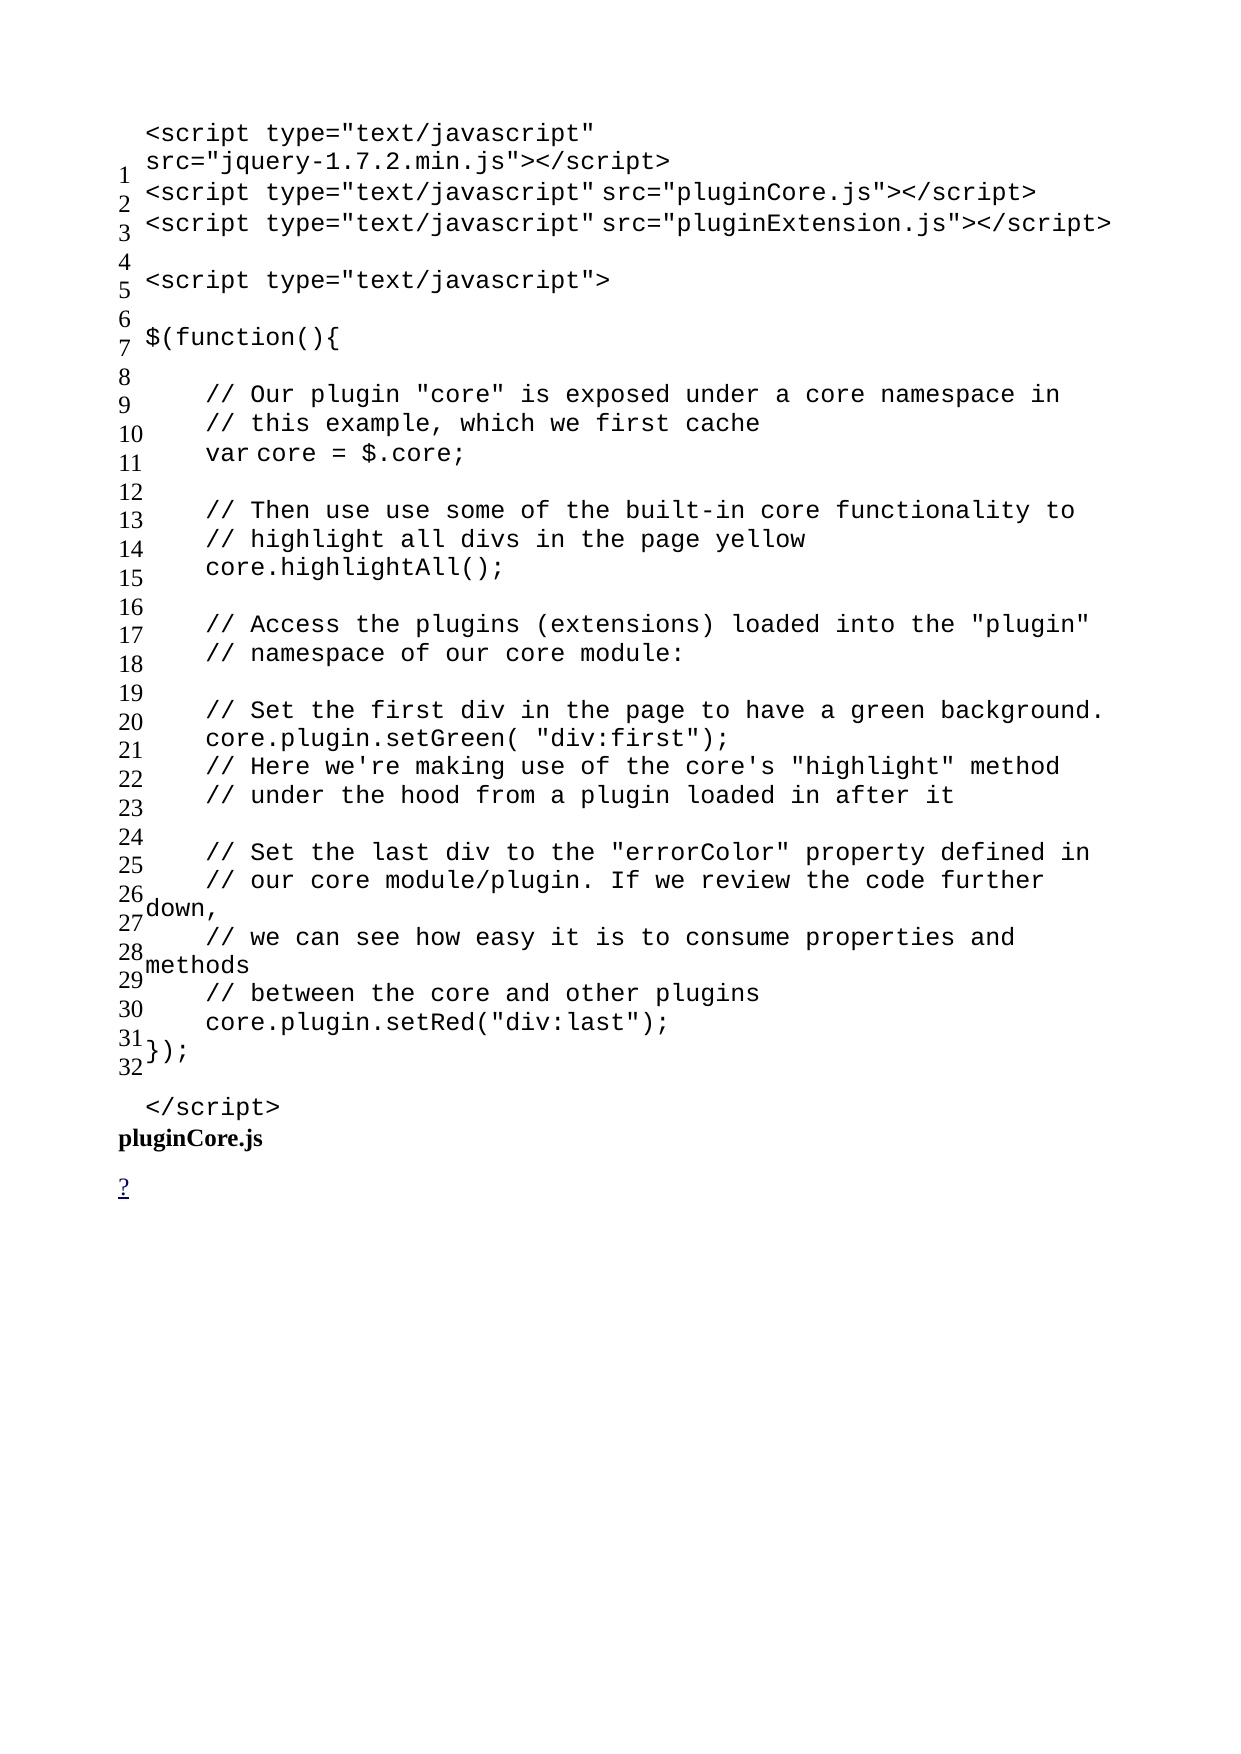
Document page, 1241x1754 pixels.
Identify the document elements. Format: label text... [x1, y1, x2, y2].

table_header <script type="text/javascript" src="jquery-1.7.2.min.js"></script> <script type="text/javascript" src="pluginCore.js"></script> <script type="text/javascript" src="pluginExtension.js"></script> <script type="text/javascript"> $(function(){ // Our plugin "core" is exposed under a core namespace in // this example, which we first cache var core = $.core; // Then use use some of the built-in core functionality to // highlight all divs in the page yellow core.highlightAll(); // Access the plugins (extensions) loaded into the "plugin" // namespace of our core module: // Set the first div in the page to have a green background. core.plugin.setGreen( "div:first"); // Here we're making use of the core's "highlight" method // under the hood from a plugin loaded in after it // Set the last div to the "errorColor" property defined in // our core module/plugin. If we review the code further down, // we can see how easy it is to consume properties and methods // between the core and other plugins core.plugin.setRed("div:last"); }); </script> [145, 118, 1122, 1123]
text pluginCore.js [118, 1123, 1122, 1152]
table_header 1 2 3 4 5 6 7 8 9 10 11 12 13 14 15 16 17 18 19 20 21 22 23 24 25 26 27 28 29 30 31 32 [118, 118, 145, 1123]
text ? [118, 1172, 1122, 1201]
